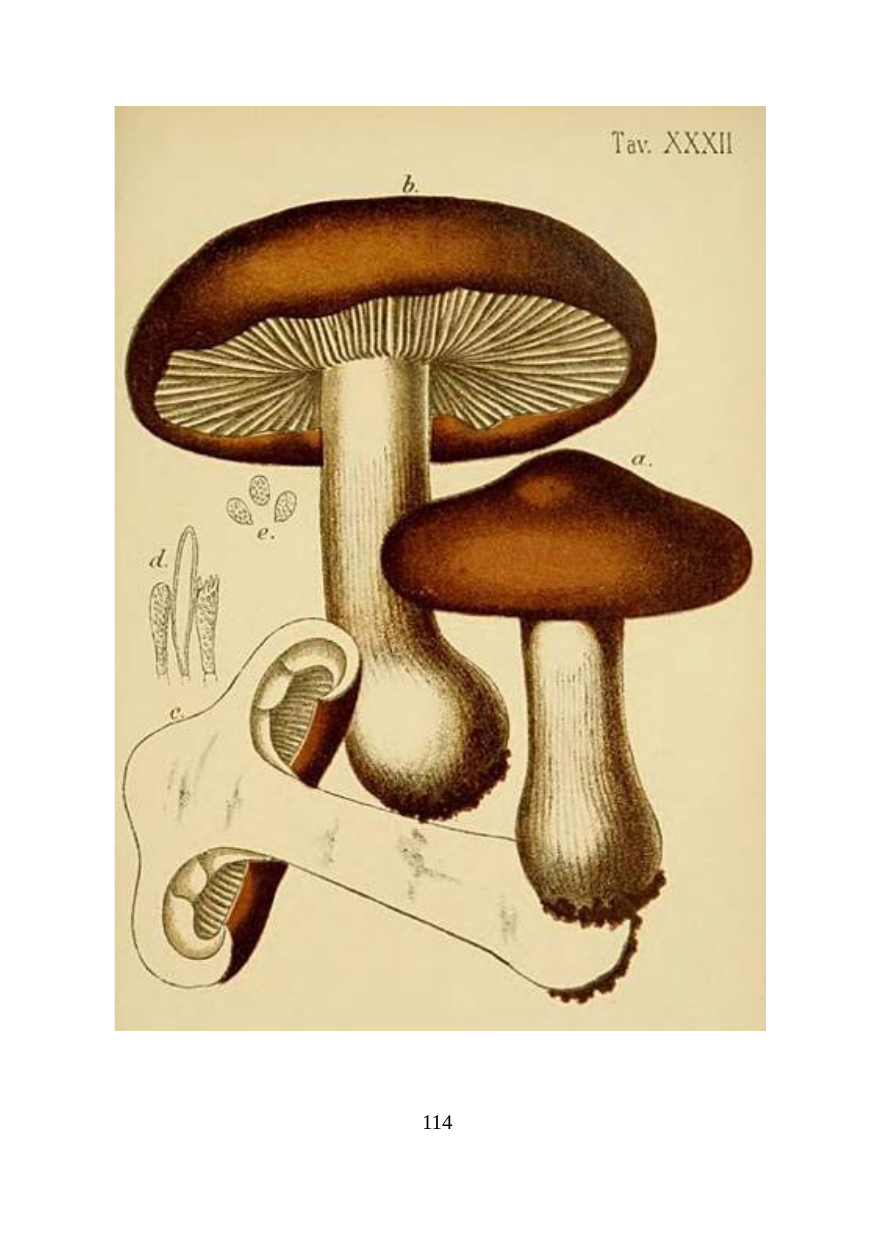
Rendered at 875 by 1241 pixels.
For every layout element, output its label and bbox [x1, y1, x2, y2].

picture [114, 106, 766, 1031]
